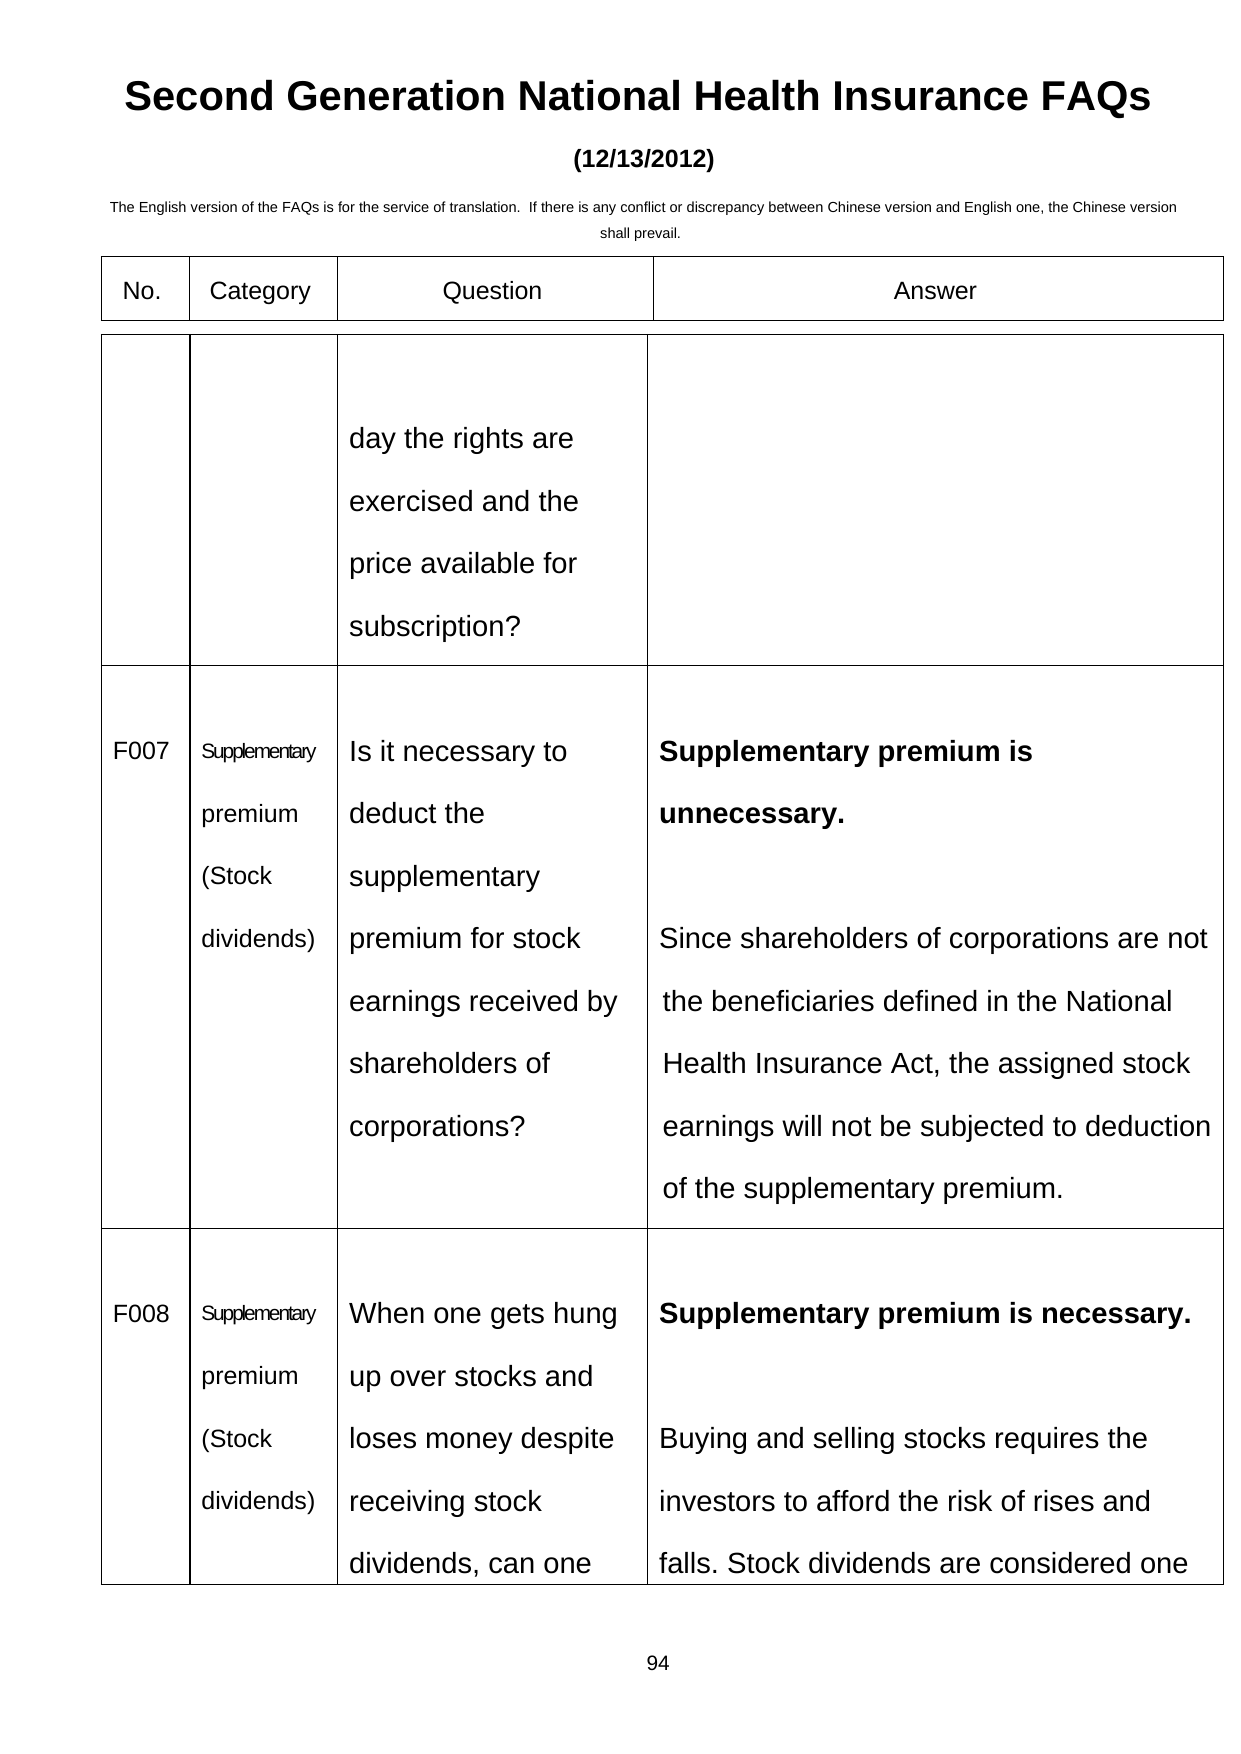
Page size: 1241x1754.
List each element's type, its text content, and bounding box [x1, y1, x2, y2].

table_cell Supplementary premium is unnecessary. Since shareholders of corporations are not the beneficiaries defined in the National Health Insurance Act, the assigned stock earnings will not be subjected to deduction of the supplementary premium. [648, 666, 1223, 1227]
table_cell F008 [102, 1229, 189, 1584]
table_cell Is it necessary to deduct the supplementary premium for stock earnings received by shareholders of corporations? [338, 666, 647, 1227]
table_cell [102, 335, 189, 665]
table_cell Supplementary premium (Stock dividends) [191, 1229, 337, 1584]
table_cell [191, 335, 337, 665]
table_cell Supplementary premium is necessary. Buying and selling stocks requires the investors to afford the risk of rises and falls. Stock dividends are considered one [648, 1229, 1223, 1584]
table_cell F007 [102, 666, 189, 1227]
table_cell day the rights are exercised and the price available for subscription? [338, 335, 647, 665]
table_cell When one gets hung up over stocks and loses money despite receiving stock dividends, can one [338, 1229, 647, 1584]
table_cell Supplementary premium (Stock dividends) [191, 666, 337, 1227]
table_cell [648, 335, 1223, 665]
